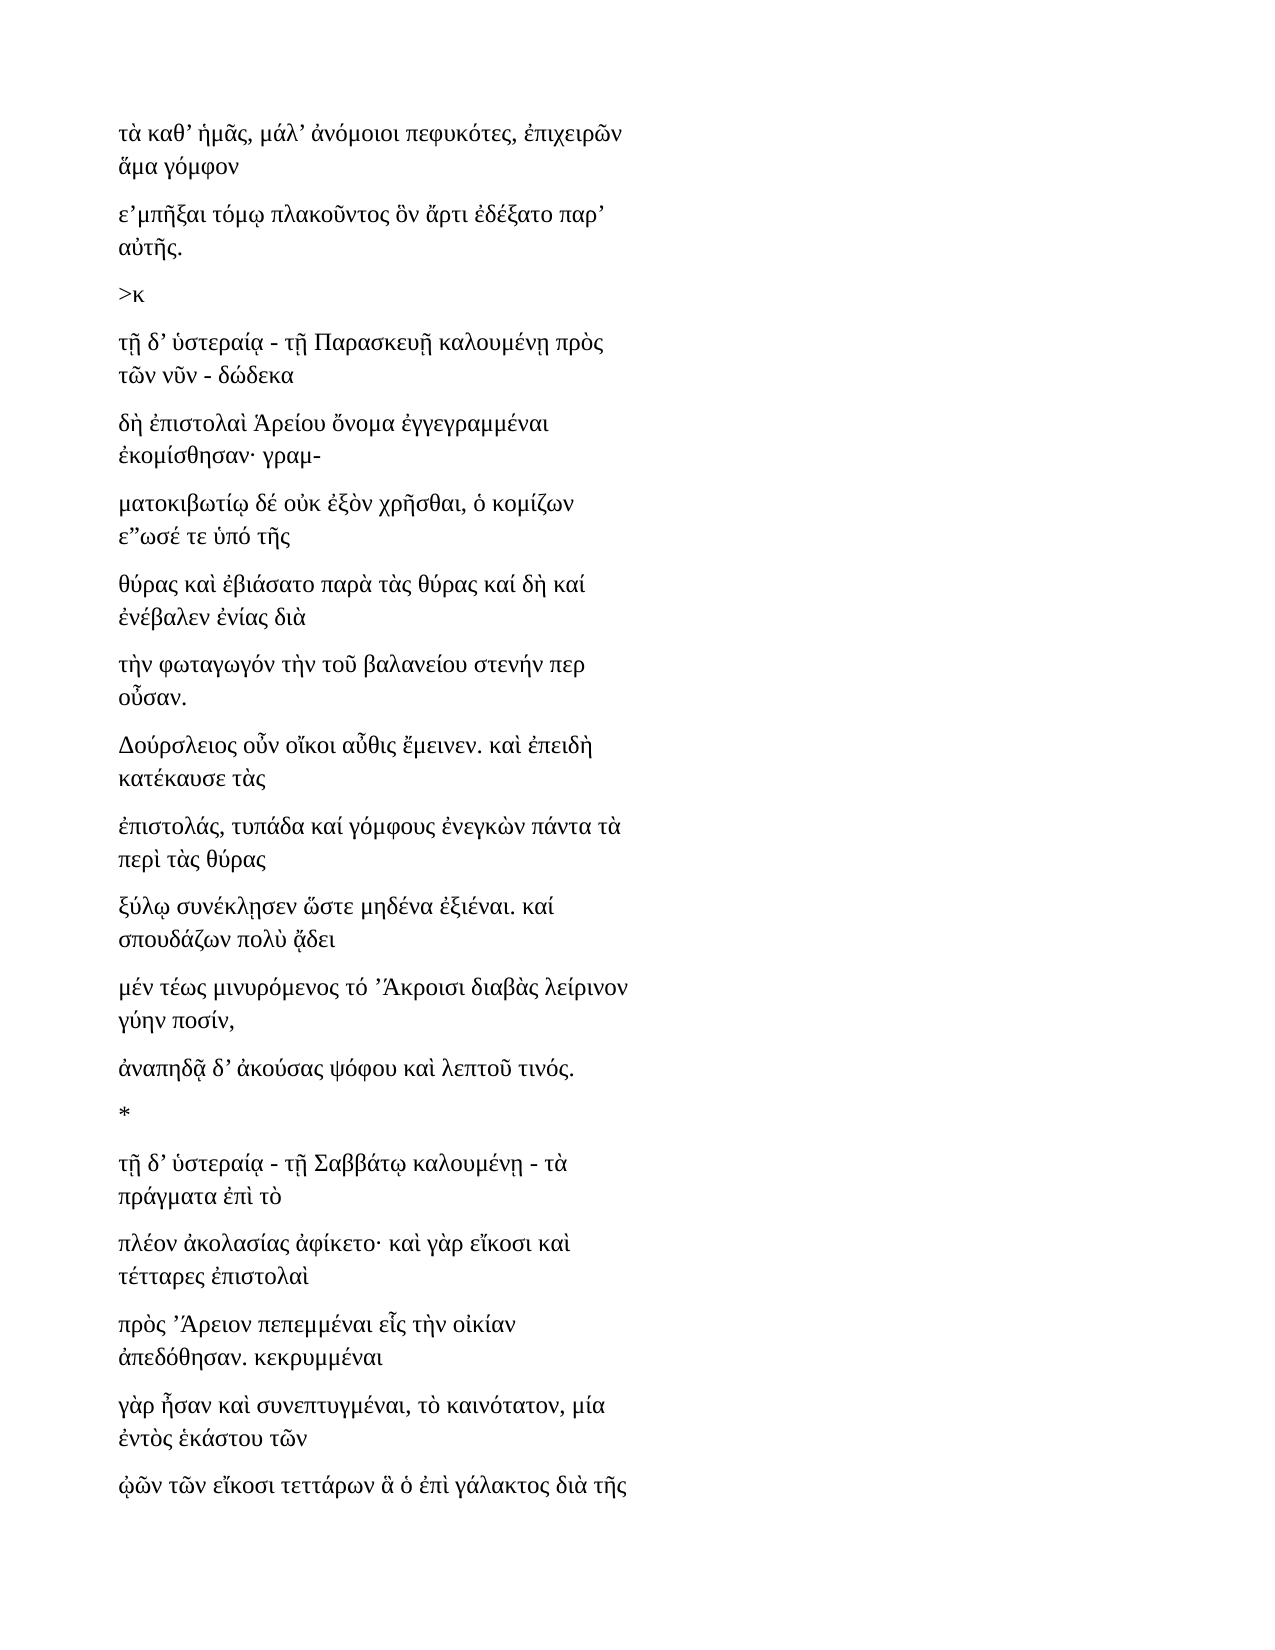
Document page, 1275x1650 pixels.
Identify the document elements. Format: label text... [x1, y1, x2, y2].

table_cell [638, 650, 1157, 730]
table_cell [638, 199, 1157, 279]
table_cell [638, 972, 1157, 1053]
table_cell δὴ ἐπιστολαὶ Ἁρείου ὄνομα ἐγγεγραμμέναι ἐκομίσθησαν· γραμ- [118, 408, 637, 488]
table_cell [638, 488, 1157, 569]
table_cell τὴν φωταγωγόν τὴν τοῦ βαλανείου στενήν περ οὖσαν. [118, 650, 637, 730]
table_cell ε’μπῆξαι τόμῳ πλακοῦντος ὃν ἄρτι ἐδέξατο παρ’ αὐτῆς. [118, 199, 637, 279]
table_cell [638, 1470, 1157, 1518]
table_cell [638, 279, 1157, 327]
table_cell ματοκιβωτίῳ δέ οὐκ ἐξὸν χρῆσθαι, ὁ κομίζων ε”ωσέ τε ὑπό τῆς [118, 488, 637, 569]
table_cell >κ [118, 279, 637, 327]
table_cell [638, 730, 1157, 811]
table_cell [638, 569, 1157, 649]
table_cell ᾠῶν τῶν εἴκοσι τεττάρων ἃ ὁ ἐπὶ γάλακτος διὰ τῆς [118, 1470, 637, 1518]
table_cell μέν τέως μινυρόμενος τό ’Άκροισι διαβὰς λείρινον γύην ποσίν, [118, 972, 637, 1053]
table_cell τὰ καθ’ ἡμᾶς, μάλ’ ἀνόμοιοι πεφυκότες, ἐπιχειρῶν ἅμα γόμφον [118, 118, 637, 199]
table_cell [638, 891, 1157, 972]
table_cell [638, 1390, 1157, 1470]
table_cell [638, 1229, 1157, 1309]
table_cell [638, 408, 1157, 488]
table_cell ἐπιστολάς, τυπάδα καί γόμφους ἐνεγκὼν πάντα τὰ περὶ τὰς θύρας [118, 811, 637, 891]
table_cell τῇ δ’ ὑστεραίᾳ - τῇ Σαββάτῳ καλουμένῃ - τὰ πράγματα ἐπὶ τὸ [118, 1148, 637, 1228]
table_cell [638, 811, 1157, 891]
table_cell [638, 1100, 1157, 1148]
table_cell θύρας καὶ ἐβιάσατο παρὰ τὰς θύρας καί δὴ καί ἐνέβαλεν ἐνίας διὰ [118, 569, 637, 649]
table_cell [638, 327, 1157, 408]
table_cell πλέον ἀκολασίας ἀφίκετο· καὶ γὰρ εἴκοσι καὶ τέτταρες ἐπιστολαὶ [118, 1229, 637, 1309]
table_cell ξύλῳ συνέκλῃσεν ὥστε μηδένα ἐξιέναι. καί σπουδάζων πολὺ ᾄδει [118, 891, 637, 972]
table_cell [638, 1309, 1157, 1390]
table_cell γὰρ ἦσαν καὶ συνεπτυγμέναι, τὸ καινότατον, μία ἐντὸς ἑκάστου τῶν [118, 1390, 637, 1470]
table_cell [638, 1053, 1157, 1100]
table_cell [638, 118, 1157, 199]
table_cell τῇ δ’ ὑστεραίᾳ - τῇ Παρασκευῇ καλουμένῃ πρὸς τῶν νῦν - δώδεκα [118, 327, 637, 408]
table_cell * [118, 1100, 637, 1148]
table_cell [638, 1148, 1157, 1228]
table_cell πρὸς ’Άρειον πεπεμμέναι εἷς τὴν οἰκίαν ἀπεδόθησαν. κεκρυμμέναι [118, 1309, 637, 1390]
table_cell Δούρσλειος οὖν οἴκοι αὖθις ἔμεινεν. καὶ ἐπειδὴ κατέκαυσε τὰς [118, 730, 637, 811]
table_cell ἀναπηδᾷ δ’ ἀκούσας ψόφου καὶ λεπτοῦ τινός. [118, 1053, 637, 1100]
